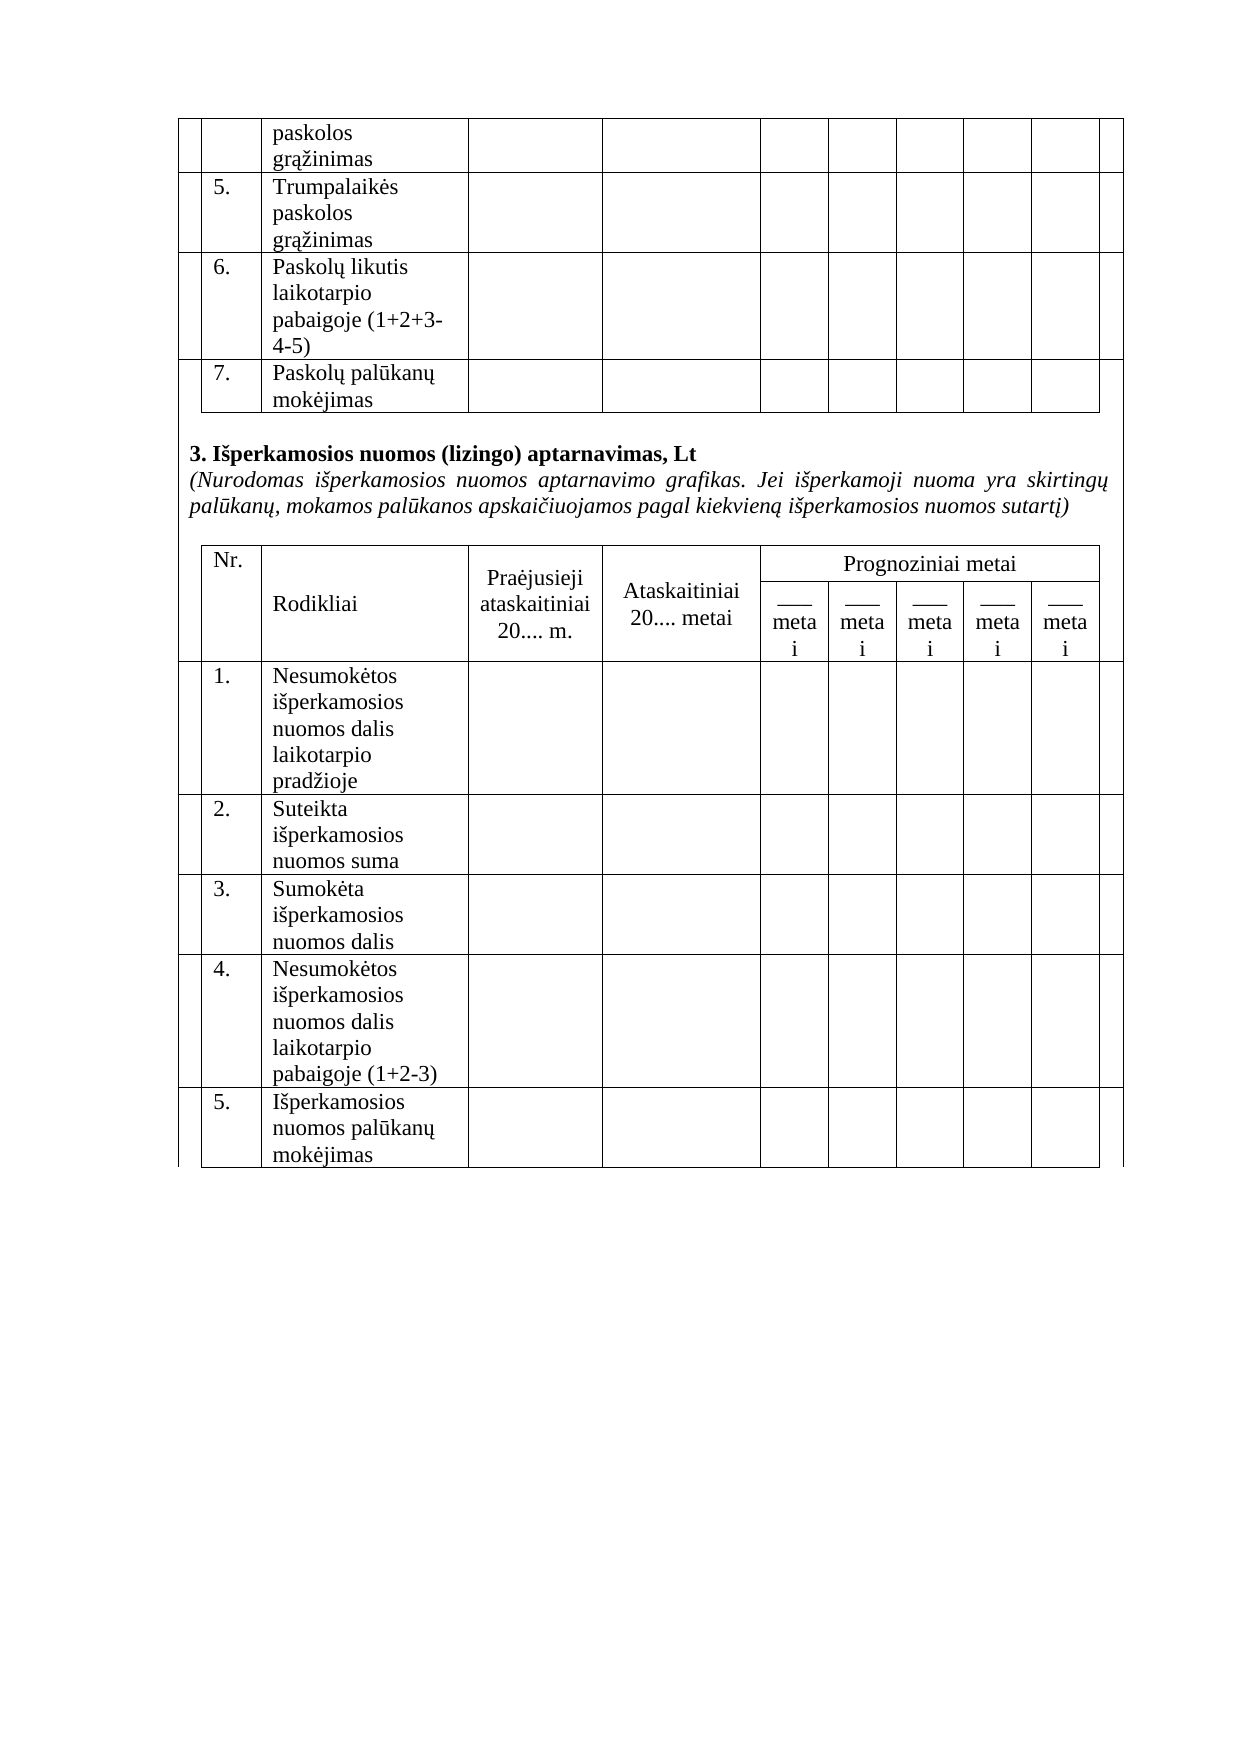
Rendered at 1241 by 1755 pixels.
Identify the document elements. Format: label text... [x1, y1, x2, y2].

table_cell [829, 875, 896, 954]
table_cell ___ metai [829, 582, 896, 661]
table_cell [603, 955, 760, 1087]
table_cell [179, 795, 201, 874]
table_cell [469, 795, 602, 874]
table_cell [1032, 173, 1099, 252]
table_cell [897, 1088, 963, 1167]
table_cell [1032, 119, 1099, 172]
table_cell Rodikliai [262, 546, 468, 661]
table_cell Trumpalaikės paskolos grąžinimas [262, 173, 468, 252]
table_cell [1100, 545, 1123, 661]
table_cell [964, 955, 1031, 1087]
table_cell [469, 253, 602, 358]
table_cell [964, 253, 1031, 358]
table_cell [964, 360, 1031, 412]
table_cell [603, 1088, 760, 1167]
table_cell [1100, 875, 1123, 954]
table_cell [1100, 662, 1123, 794]
table_cell [897, 253, 963, 358]
table_cell 2. [202, 795, 261, 874]
table_cell [1100, 173, 1123, 252]
table_cell [761, 1088, 828, 1167]
table_cell Ataskaitiniai 20.... metai [603, 546, 760, 661]
table_cell [829, 360, 896, 412]
table_cell [761, 955, 828, 1087]
table_cell ___ metai [761, 582, 828, 661]
table_cell [469, 662, 602, 794]
table_cell [603, 173, 760, 252]
table_cell 7. [202, 360, 261, 412]
table_cell [469, 1088, 602, 1167]
table_cell [761, 173, 828, 252]
table_cell [829, 662, 896, 794]
table_cell [179, 662, 201, 794]
table_cell [897, 795, 963, 874]
table_cell Paskolų likutis laikotarpio pabaigoje (1+2+3-4-5) [262, 253, 468, 358]
table_cell ___ metai [964, 582, 1031, 661]
table_cell [179, 119, 201, 172]
table_cell Paskolų palūkanų mokėjimas [262, 360, 468, 412]
table_cell Prognoziniai metai [761, 546, 1099, 581]
table_cell 5. [202, 1088, 261, 1167]
table_cell [179, 253, 201, 358]
table_cell [897, 360, 963, 412]
table_cell 3. [202, 875, 261, 954]
table_cell ___ metai [897, 582, 963, 661]
table_cell [829, 119, 896, 172]
table_cell [897, 955, 963, 1087]
table_cell [179, 875, 201, 954]
table_cell [603, 795, 760, 874]
table_cell [202, 119, 261, 172]
table_cell Suteikta išperkamosios nuomos suma [262, 795, 468, 874]
table_cell [761, 360, 828, 412]
table_cell [829, 253, 896, 358]
table_cell [897, 173, 963, 252]
table_cell [603, 360, 760, 412]
table_cell [179, 1088, 201, 1167]
table_cell [1032, 875, 1099, 954]
table_cell Sumokėta išperkamosios nuomos dalis [262, 875, 468, 954]
table_cell [1032, 955, 1099, 1087]
table_cell [603, 662, 760, 794]
table_cell 4. [202, 955, 261, 1087]
table_cell 3. Išperkamosios nuomos (lizingo) aptarnavimas, Lt (Nurodomas išperkamosios nuomos aptarnavimo grafikas. Jei išperkamoji nuoma yra skirtingų palūkanų, mokamos palūkanos apskaičiuojamos pagal kiekvieną išperkamosios nuomos sutartį) [179, 412, 1123, 545]
table_cell [897, 119, 963, 172]
table_cell [761, 795, 828, 874]
table_cell [964, 1088, 1031, 1167]
table_cell [1100, 795, 1123, 874]
table_cell [829, 795, 896, 874]
table_cell Praėjusieji ataskaitiniai 20.... m. [469, 546, 602, 661]
table_cell Nesumokėtos išperkamosios nuomos dalis laikotarpio pabaigoje (1+2-3) [262, 955, 468, 1087]
table_cell [469, 955, 602, 1087]
table_cell [1032, 360, 1099, 412]
table_cell ___ metai [1032, 582, 1099, 661]
table_cell [761, 253, 828, 358]
table_cell [1032, 1088, 1099, 1167]
table_cell [761, 875, 828, 954]
table_cell [1100, 119, 1123, 172]
table_cell [964, 875, 1031, 954]
table_cell [1032, 795, 1099, 874]
table_cell [603, 253, 760, 358]
table_cell [761, 119, 828, 172]
table_cell [897, 662, 963, 794]
table_cell [469, 360, 602, 412]
table_cell 1. [202, 662, 261, 794]
table_cell [964, 173, 1031, 252]
table_cell [179, 955, 201, 1087]
table_cell [964, 662, 1031, 794]
table_cell [964, 795, 1031, 874]
table_cell Nr. [202, 546, 261, 661]
table_cell [829, 955, 896, 1087]
table_cell paskolos grąžinimas [262, 119, 468, 172]
table_cell [1100, 1088, 1123, 1167]
table_cell [469, 119, 602, 172]
table_cell [1100, 253, 1123, 358]
table_cell [829, 1088, 896, 1167]
table_cell [1032, 662, 1099, 794]
table_cell [1032, 253, 1099, 358]
table_cell [179, 173, 201, 252]
table_cell [829, 173, 896, 252]
table_cell 6. [202, 253, 261, 358]
table_cell [603, 119, 760, 172]
table_cell Nesumokėtos išperkamosios nuomos dalis laikotarpio pradžioje [262, 662, 468, 794]
table_cell [761, 662, 828, 794]
table_cell [179, 360, 201, 412]
table_cell [469, 173, 602, 252]
table_cell [964, 119, 1031, 172]
table_cell Išperkamosios nuomos palūkanų mokėjimas [262, 1088, 468, 1167]
table_cell 5. [202, 173, 261, 252]
table_cell [469, 875, 602, 954]
table_cell [603, 875, 760, 954]
table_cell [179, 545, 201, 661]
table_cell [1100, 955, 1123, 1087]
table_cell [897, 875, 963, 954]
table_cell [1100, 360, 1123, 412]
